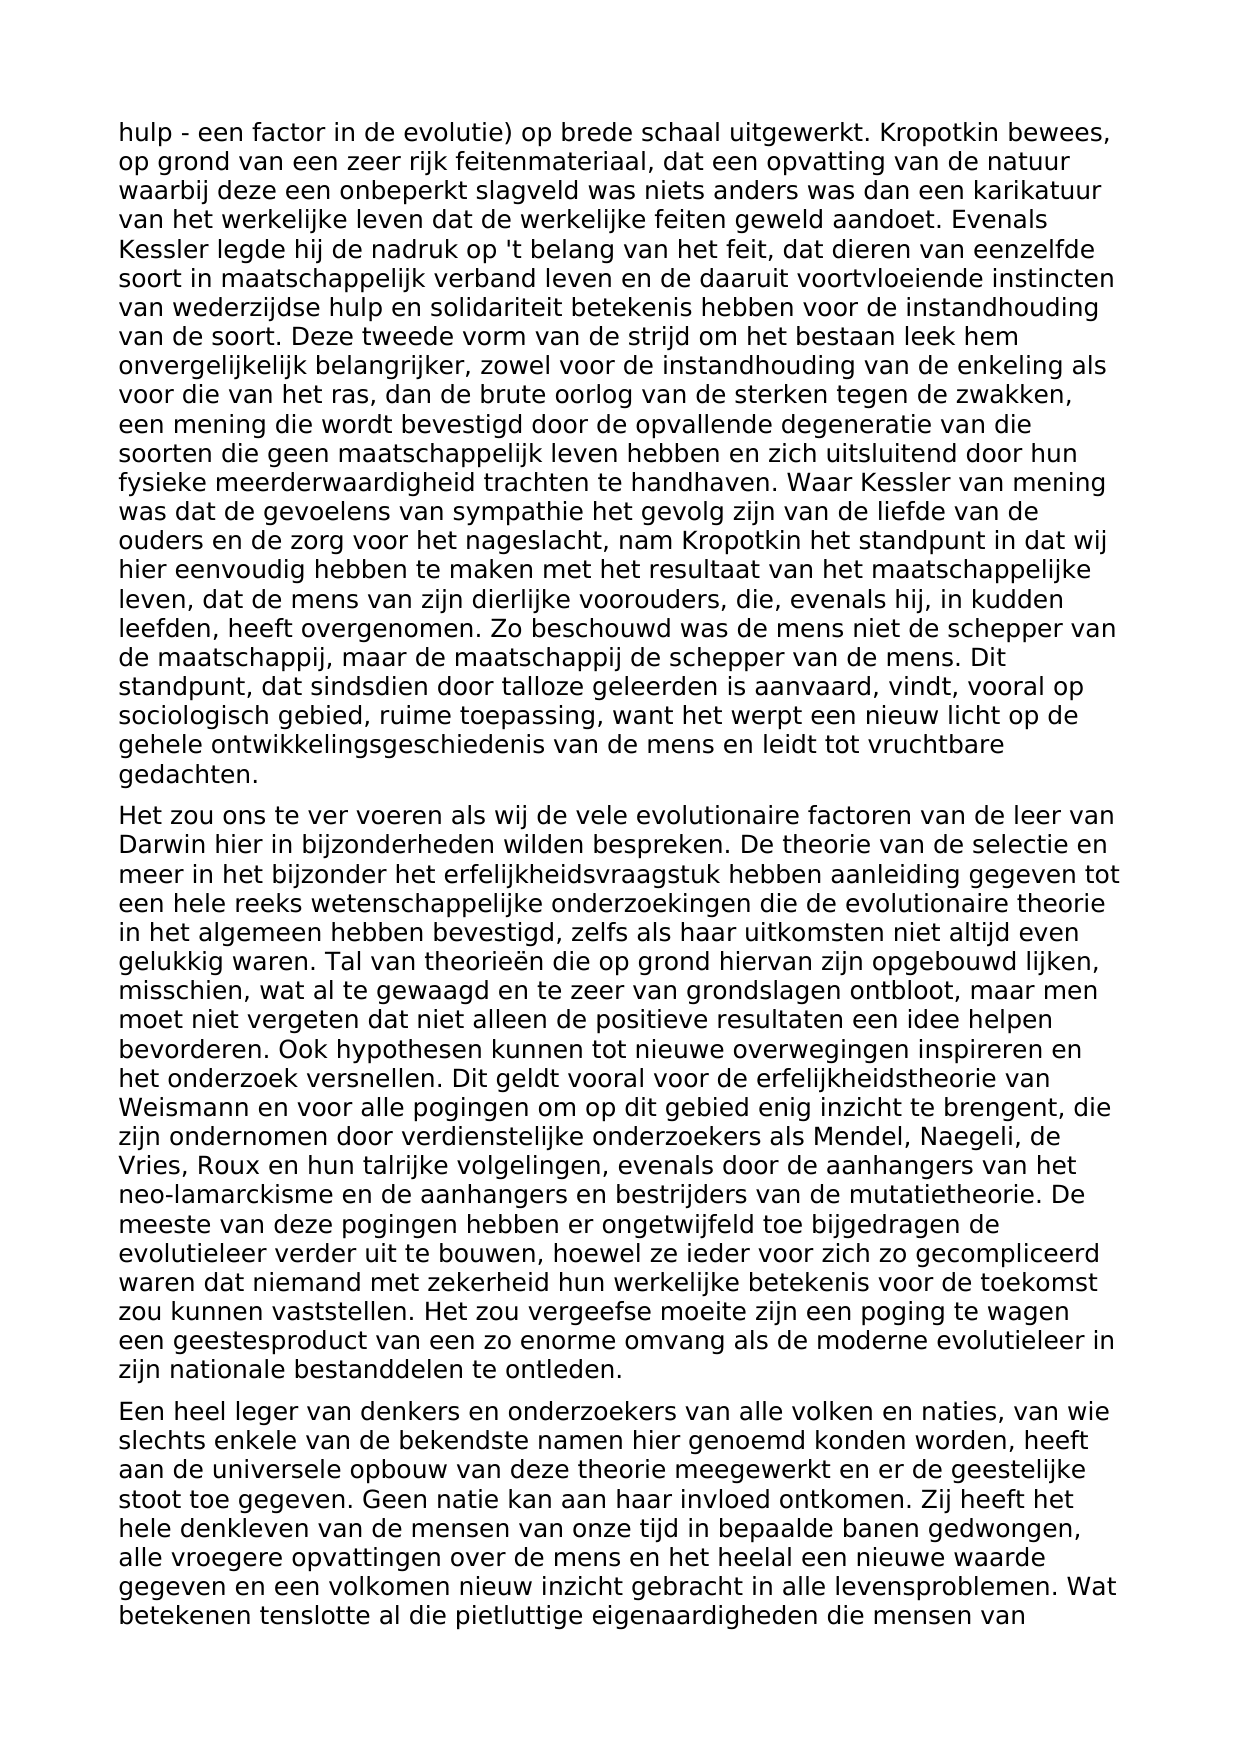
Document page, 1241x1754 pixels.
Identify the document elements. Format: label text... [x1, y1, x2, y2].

text hulp - een factor in de evolutie) op brede schaal uitgewerkt. Kropotkin bewees, op grond van een zeer rijk feitenmateriaal, dat een opvatting van de natuur waarbij deze een onbeperkt slagveld was niets anders was dan een karikatuur van het werkelijke leven dat de werkelijke feiten geweld aandoet. Evenals Kessler legde hij de nadruk op 't belang van het feit, dat dieren van eenzelfde soort in maatschappelijk verband leven en de daaruit voortvloeiende instincten van wederzijdse hulp en solidariteit betekenis hebben voor de instandhouding van de soort. Deze tweede vorm van de strijd om het bestaan leek hem onvergelijkelijk belangrijker, zowel voor de instandhouding van de enkeling als voor die van het ras, dan de brute oorlog van de sterken tegen de zwakken, een mening die wordt bevestigd door de opvallende degeneratie van die soorten die geen maatschappelijk leven hebben en zich uitsluitend door hun fysieke meerderwaardigheid trachten te handhaven. Waar Kessler van mening was dat de gevoelens van sympathie het gevolg zijn van de liefde van de ouders en de zorg voor het nageslacht, nam Kropotkin het standpunt in dat wij hier eenvoudig hebben te maken met het resultaat van het maatschappelijke leven, dat de mens van zijn dierlijke voorouders, die, evenals hij, in kudden leefden, heeft overgenomen. Zo beschouwd was de mens niet de schepper van de maatschappij, maar de maatschappij de schepper van de mens. Dit standpunt, dat sindsdien door talloze geleerden is aanvaard, vindt, vooral op sociologisch gebied, ruime toepassing, want het werpt een nieuw licht op de gehele ontwikkelingsgeschiedenis van de mens en leidt tot vruchtbare gedachten. [118, 118, 1122, 789]
text Het zou ons te ver voeren als wij de vele evolutionaire factoren van de leer van Darwin hier in bijzonderheden wilden bespreken. De theorie van de selectie en meer in het bijzonder het erfelijkheidsvraagstuk hebben aanleiding gegeven tot een hele reeks wetenschappelijke onderzoekingen die de evolutionaire theorie in het algemeen hebben bevestigd, zelfs als haar uitkomsten niet altijd even gelukkig waren. Tal van theorieën die op grond hiervan zijn opgebouwd lijken, misschien, wat al te gewaagd en te zeer van grondslagen ontbloot, maar men moet niet vergeten dat niet alleen de positieve resultaten een idee helpen bevorderen. Ook hypothesen kunnen tot nieuwe overwegingen inspireren en het onderzoek versnellen. Dit geldt vooral voor de erfelijkheidstheorie van Weismann en voor alle pogingen om op dit gebied enig inzicht te brengent, die zijn ondernomen door verdienstelijke onderzoekers als Mendel, Naegeli, de Vries, Roux en hun talrijke volgelingen, evenals door de aanhangers van het neo-lamarckisme en de aanhangers en bestrijders van de mutatietheorie. De meeste van deze pogingen hebben er ongetwijfeld toe bijgedragen de evolutieleer verder uit te bouwen, hoewel ze ieder voor zich zo gecompliceerd waren dat niemand met zekerheid hun werkelijke betekenis voor de toekomst zou kunnen vaststellen. Het zou vergeefse moeite zijn een poging te wagen een geestesproduct van een zo enorme omvang als de moderne evolutieleer in zijn nationale bestanddelen te ontleden. [118, 801, 1122, 1385]
text Een heel leger van denkers en onderzoekers van alle volken en naties, van wie slechts enkele van de bekendste namen hier genoemd konden worden, heeft aan de universele opbouw van deze theorie meegewerkt en er de geestelijke stoot toe gegeven. Geen natie kan aan haar invloed ontkomen. Zij heeft het hele denkleven van de mensen van onze tijd in bepaalde banen gedwongen, alle vroegere opvattingen over de mens en het heelal een nieuwe waarde gegeven en een volkomen nieuw inzicht gebracht in alle levensproblemen. Wat betekenen tenslotte al die pietluttige eigenaardigheden die mensen van [118, 1397, 1122, 1631]
